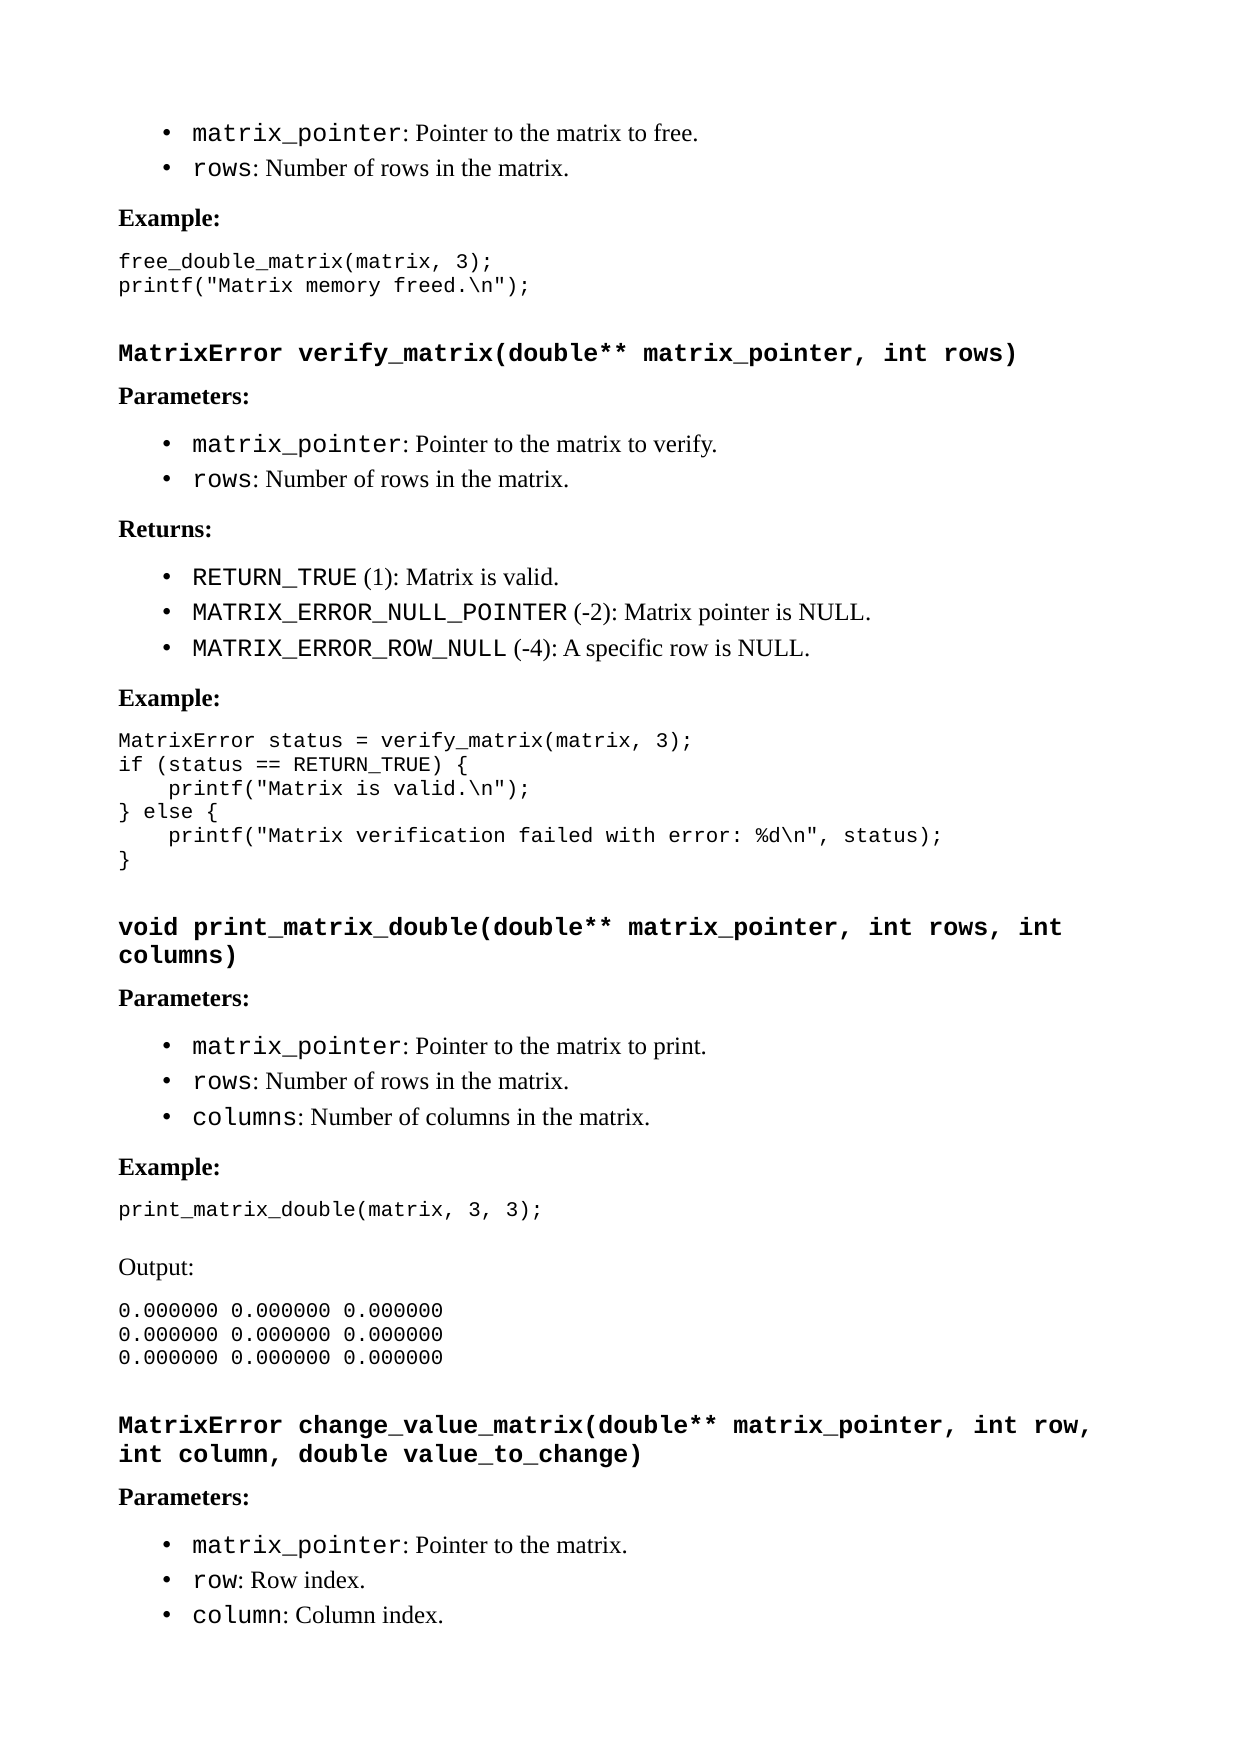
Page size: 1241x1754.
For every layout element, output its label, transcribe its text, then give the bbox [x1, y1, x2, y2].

text Output: [118, 1252, 1122, 1281]
text Parameters: [118, 381, 1122, 410]
text Example: [118, 683, 1122, 711]
text 0.000000 0.000000 0.000000 [118, 1347, 1122, 1371]
text Example: [118, 1152, 1122, 1181]
text MatrixError status = verify_matrix(matrix, 3); [118, 730, 1122, 754]
text } else { [118, 801, 1122, 825]
text printf("Matrix is valid.\n"); [118, 778, 1122, 801]
subtitle MatrixError verify_matrix(double** matrix_pointer, int rows) [118, 340, 1122, 369]
list matrix_pointer: Pointer to the matrix to free. [162, 118, 1122, 149]
list MATRIX_ERROR_ROW_NULL (-4): A specific row is NULL. [162, 633, 1122, 663]
list rows: Number of rows in the matrix. [162, 153, 1122, 184]
text free_double_matrix(matrix, 3); [118, 251, 1122, 275]
text print_matrix_double(matrix, 3, 3); [118, 1199, 1122, 1223]
list rows: Number of rows in the matrix. [162, 464, 1122, 495]
text printf("Matrix memory freed.\n"); [118, 275, 1122, 298]
list RETURN_TRUE (1): Matrix is valid. [162, 562, 1122, 593]
text Returns: [118, 514, 1122, 543]
text Parameters: [118, 1482, 1122, 1511]
text Parameters: [118, 983, 1122, 1012]
list row: Row index. [162, 1565, 1122, 1596]
text 0.000000 0.000000 0.000000 [118, 1324, 1122, 1347]
subtitle MatrixError change_value_matrix(double** matrix_pointer, int row, int column, double value_to_change) [118, 1413, 1122, 1470]
list rows: Number of rows in the matrix. [162, 1066, 1122, 1097]
list columns: Number of columns in the matrix. [162, 1102, 1122, 1133]
list matrix_pointer: Pointer to the matrix to verify. [162, 429, 1122, 460]
text } [118, 848, 1122, 872]
text Example: [118, 203, 1122, 232]
list matrix_pointer: Pointer to the matrix to print. [162, 1031, 1122, 1062]
text if (status == RETURN_TRUE) { [118, 754, 1122, 778]
text printf("Matrix verification failed with error: %d\n", status); [118, 825, 1122, 848]
text 0.000000 0.000000 0.000000 [118, 1300, 1122, 1324]
list MATRIX_ERROR_NULL_POINTER (-2): Matrix pointer is NULL. [162, 597, 1122, 628]
list column: Column index. [162, 1601, 1122, 1631]
subtitle void print_matrix_double(double** matrix_pointer, int rows, int columns) [118, 914, 1122, 971]
list matrix_pointer: Pointer to the matrix. [162, 1530, 1122, 1561]
